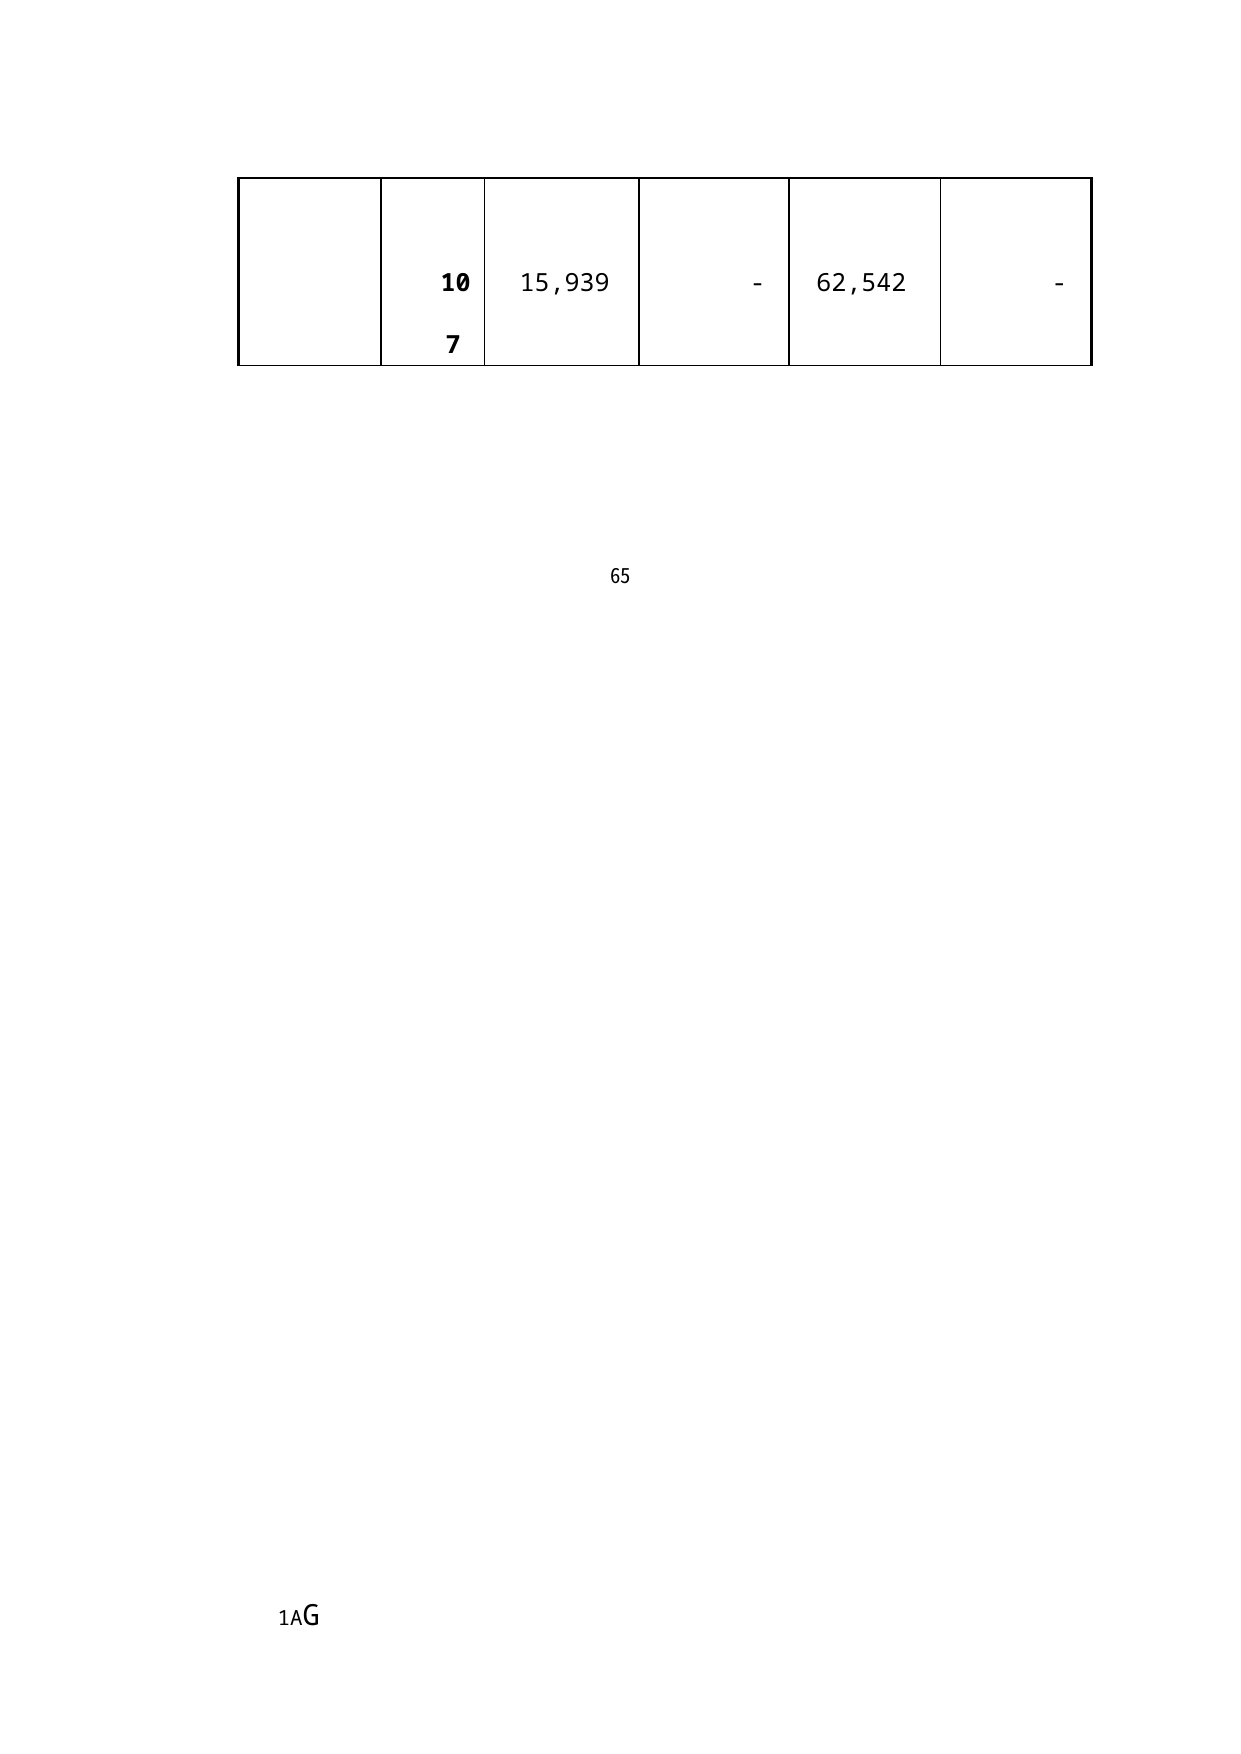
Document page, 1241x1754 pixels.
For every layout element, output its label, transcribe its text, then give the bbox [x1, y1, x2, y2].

table_cell [240, 179, 380, 365]
table_cell 62,542 [790, 179, 940, 365]
table_cell - [941, 179, 1090, 365]
table_cell 107 [382, 179, 484, 365]
table_cell 15,939 [485, 179, 638, 365]
table_cell - [640, 179, 788, 365]
